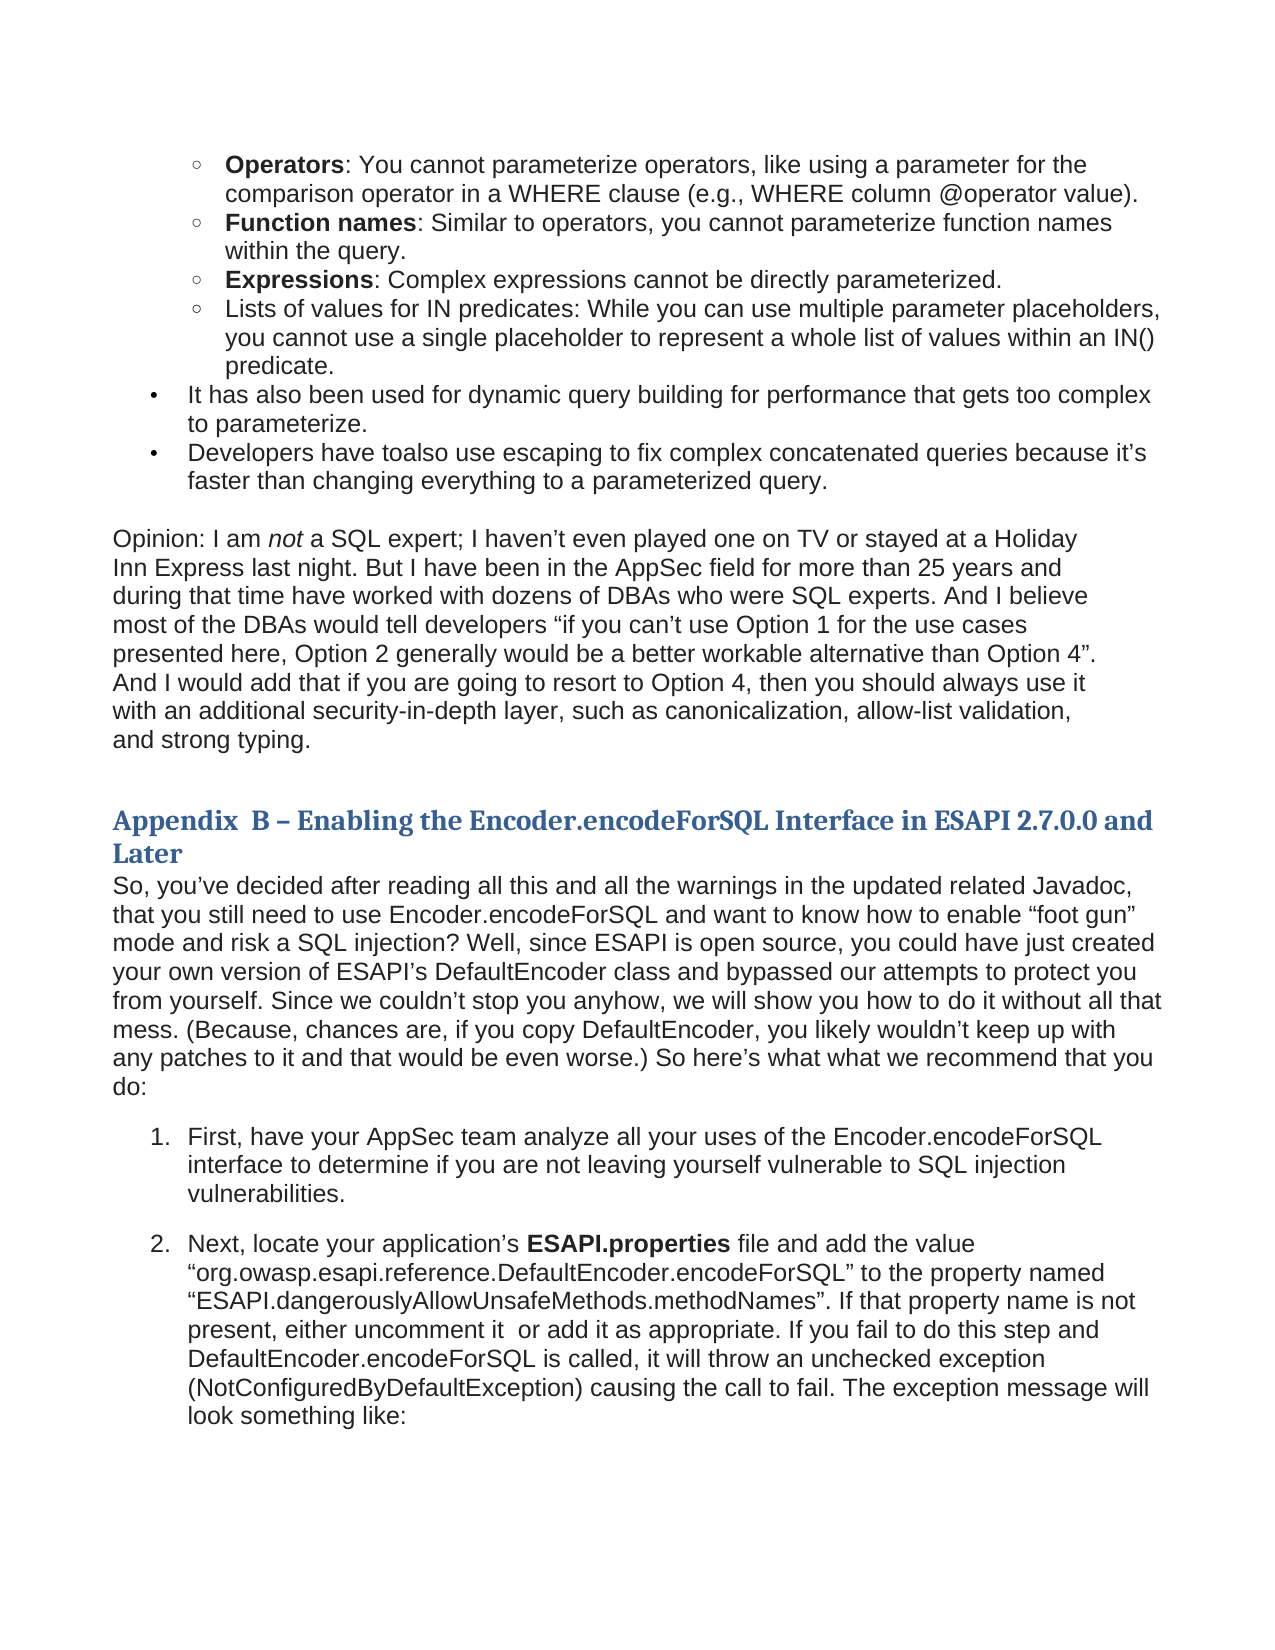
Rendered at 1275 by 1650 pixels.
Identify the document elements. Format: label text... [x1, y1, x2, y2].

text Opinion: I am not a SQL expert; I haven’t even played one on TV or stayed at a Holiday Inn Express last night. But I have been in the AppSec field for more than 25 years and during that time have worked with dozens of DBAs who were SQL experts. And I believe [112, 524, 1103, 610]
list Developers have toalso use escaping to fix complex concatenated queries because it’s faster than changing everything to a parameterized query. [150, 437, 1162, 495]
list First, have your AppSec team analyze all your uses of the Encoder.encodeForSQL interface to determine if you are not leaving yourself vulnerable to SQL injection vulnerabilities. [150, 1122, 1162, 1208]
subtitle Appendix B – Enabling the Encoder.encodeForSQL Interface in ESAPI 2.7.0.0 and Later [112, 804, 1162, 871]
list Lists of values for IN predicates: While you can use multiple parameter placeholders, you cannot use a single placeholder to represent a whole list of values within an IN() predicate. [187, 294, 1162, 380]
list Function names: Similar to operators, you cannot parameterize function names within the query. [187, 207, 1162, 265]
text So, you’ve decided after reading all this and all the warnings in the updated related Javadoc, that you still need to use Encoder.encodeForSQL and want to know how to enable “foot gun” mode and risk a SQL injection? Well, since ESAPI is open source, you could have just created your own version of ESAPI’s DefaultEncoder class and bypassed our attempts to protect you from yourself. Since we couldn’t stop you anyhow, we will show you how to do it without all that mess. (Because, chances are, if you copy DefaultEncoder, you likely wouldn’t keep up with any patches to it and that would be even worse.) So here’s what what we recommend that you do: [112, 871, 1162, 1101]
list Expressions: Complex expressions cannot be directly parameterized. [187, 265, 1162, 294]
text most of the DBAs would tell developers “if you can’t use Option 1 for the use cases presented here, Option 2 generally would be a better workable alternative than Option 4”. And I would add that if you are going to resort to Option 4, then you should always use it with an additional security-in-depth layer, such as canonicalization, allow-list validation, and strong typing. [112, 610, 1103, 754]
list Next, locate your application’s ESAPI.properties file and add the value “org.owasp.esapi.reference.DefaultEncoder.encodeForSQL” to the property named “ESAPI.dangerouslyAllowUnsafeMethods.methodNames”. If that property name is not present, either uncomment it or add it as appropriate. If you fail to do this step and DefaultEncoder.encodeForSQL is called, it will throw an unchecked exception (NotConfiguredByDefaultException) causing the call to fail. The exception message will look something like: [150, 1229, 1162, 1430]
list Operators: You cannot parameterize operators, like using a parameter for the comparison operator in a WHERE clause (e.g., WHERE column @operator value). [187, 150, 1162, 207]
list It has also been used for dynamic query building for performance that gets too complex to parameterize. [150, 380, 1162, 437]
